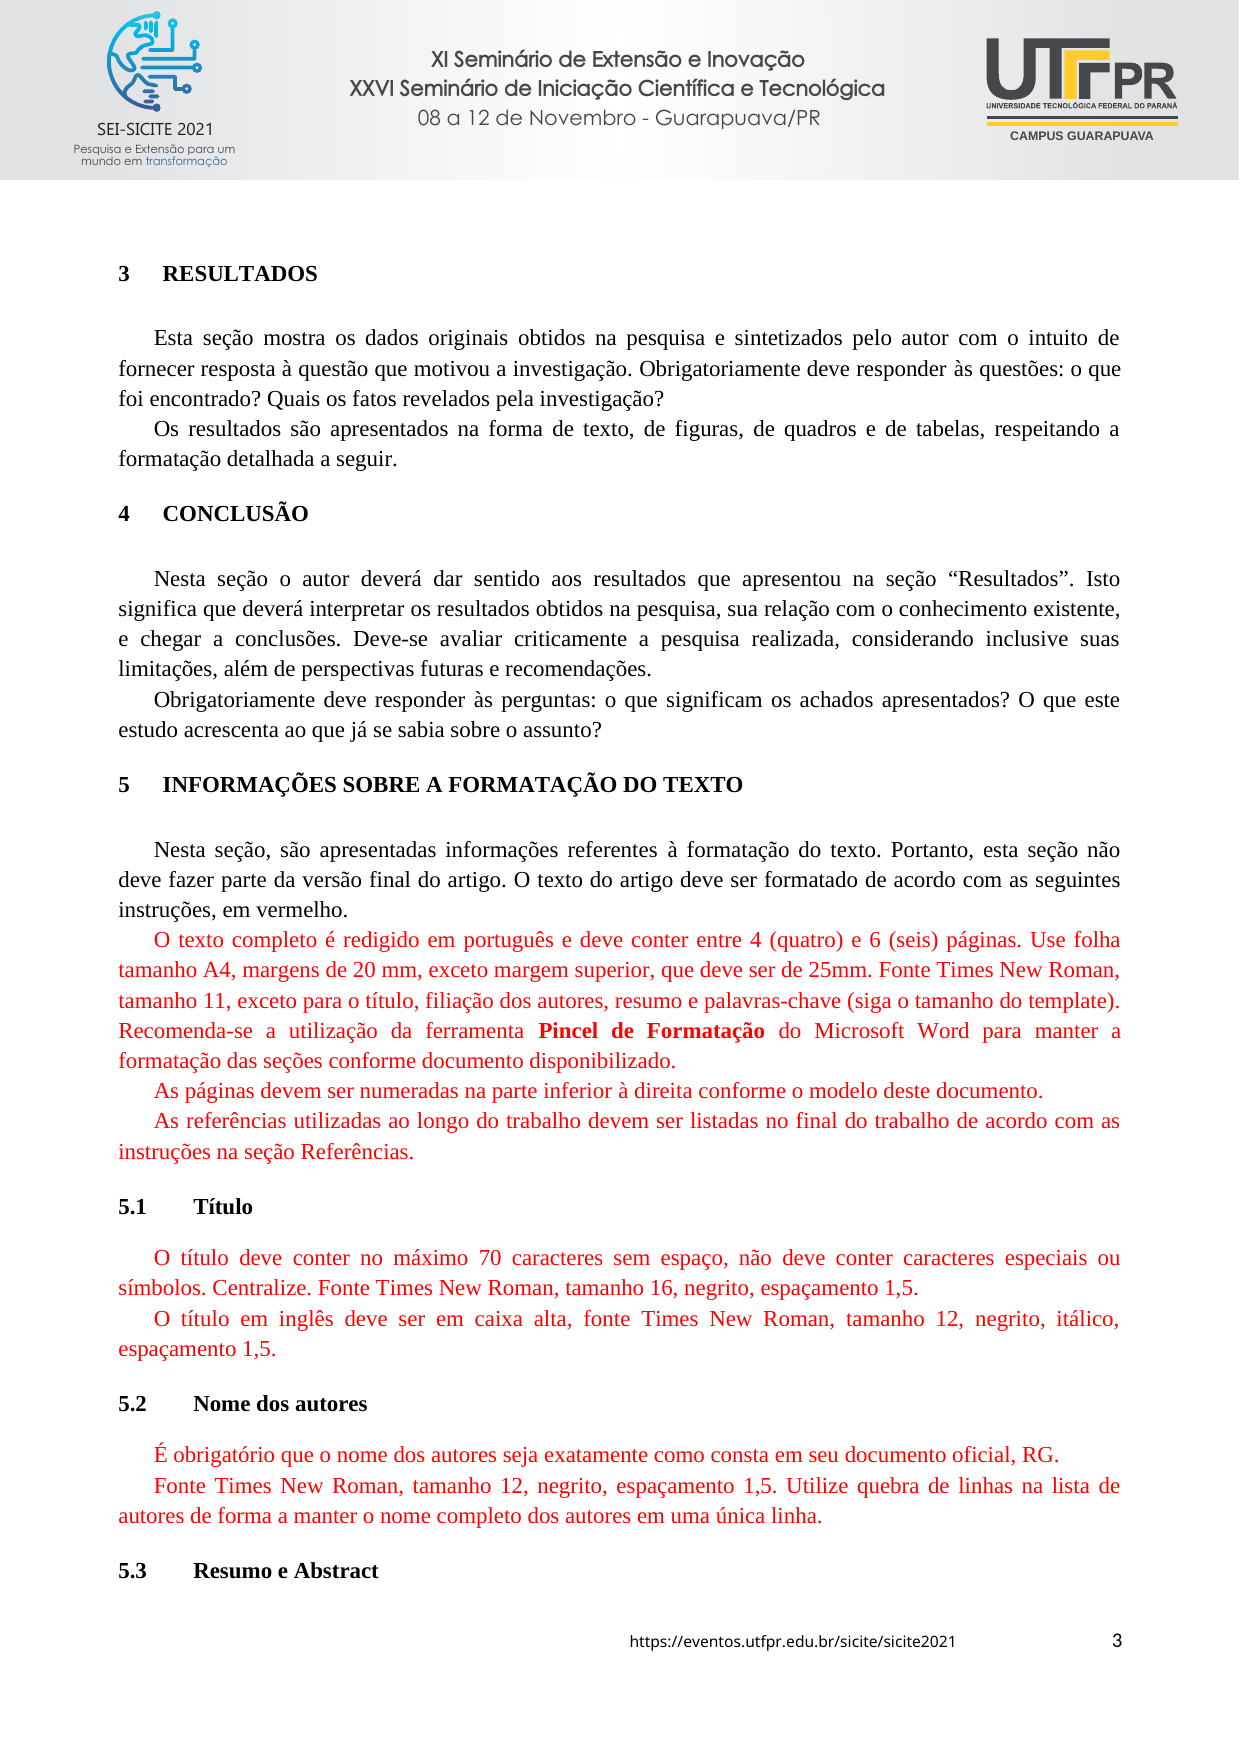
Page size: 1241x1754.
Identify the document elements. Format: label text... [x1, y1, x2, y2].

text Nesta seção o autor deverá dar sentido aos resultados que apresentou na seção “Resultados”. Isto significa que deverá interpretar os resultados obtidos na pesquisa, sua relação com o conhecimento existente, e chegar a conclusões. Deve-se avaliar criticamente a pesquisa realizada, considerando inclusive suas limitações, além de perspectivas futuras e recomendações. [118, 565, 1122, 682]
list Nome dos autores [118, 1390, 1122, 1416]
text O título deve conter no máximo 70 caracteres sem espaço, não deve conter caracteres especiais ou símbolos. Centralize. Fonte Times New Roman, tamanho 16, negrito, espaçamento 1,5. [118, 1244, 1122, 1301]
text As páginas devem ser numeradas na parte inferior à direita conforme o modelo deste documento. [118, 1077, 1122, 1104]
text Nesta seção, são apresentadas informações referentes à formatação do texto. Portanto, esta seção não deve fazer parte da versão final do artigo. O texto do artigo deve ser formatado de acordo com as seguintes instruções, em vermelho. [118, 836, 1122, 922]
list Título [118, 1193, 1122, 1219]
text Fonte Times New Roman, tamanho 12, negrito, espaçamento 1,5. Utilize quebra de linhas na lista de autores de forma a manter o nome completo dos autores em uma única linha. [118, 1472, 1122, 1528]
text Esta seção mostra os dados originais obtidos na pesquisa e sintetizados pelo autor com o intuito de fornecer resposta à questão que motivou a investigação. Obrigatoriamente deve responder às questões: o que foi encontrado? Quais os fatos revelados pela investigação? [118, 324, 1122, 411]
list INFORMAÇÕES SOBRE A FORMATAÇÃO DO TEXTO [118, 771, 1122, 797]
text Os resultados são apresentados na forma de texto, de figuras, de quadros e de tabelas, respeitando a formatação detalhada a seguir. [118, 415, 1122, 472]
list RESULTADOS [118, 260, 1122, 286]
list Resumo e Abstract [118, 1557, 1122, 1583]
text Obrigatoriamente deve responder às perguntas: o que significam os achados apresentados? O que este estudo acrescenta ao que já se sabia sobre o assunto? [118, 686, 1122, 742]
text O título em inglês deve ser em caixa alta, fonte Times New Roman, tamanho 12, negrito, itálico, espaçamento 1,5. [118, 1305, 1122, 1361]
text As referências utilizadas ao longo do trabalho devem ser listadas no final do trabalho de acordo com as instruções na seção Referências. [118, 1107, 1122, 1164]
text O texto completo é redigido em português e deve conter entre 4 (quatro) e 6 (seis) páginas. Use folha tamanho A4, margens de 20 mm, exceto margem superior, que deve ser de 25mm. Fonte Times New Roman, tamanho 11, exceto para o título, filiação dos autores, resumo e palavras-chave (siga o tamanho do template). Recomenda-se a utilização da ferramenta Pincel de Formatação do Microsoft Word para manter a formatação das seções conforme documento disponibilizado. [118, 926, 1122, 1073]
list CONCLUSÃO [118, 500, 1122, 527]
text É obrigatório que o nome dos autores seja exatamente como consta em seu documento oficial, RG. [118, 1441, 1122, 1468]
